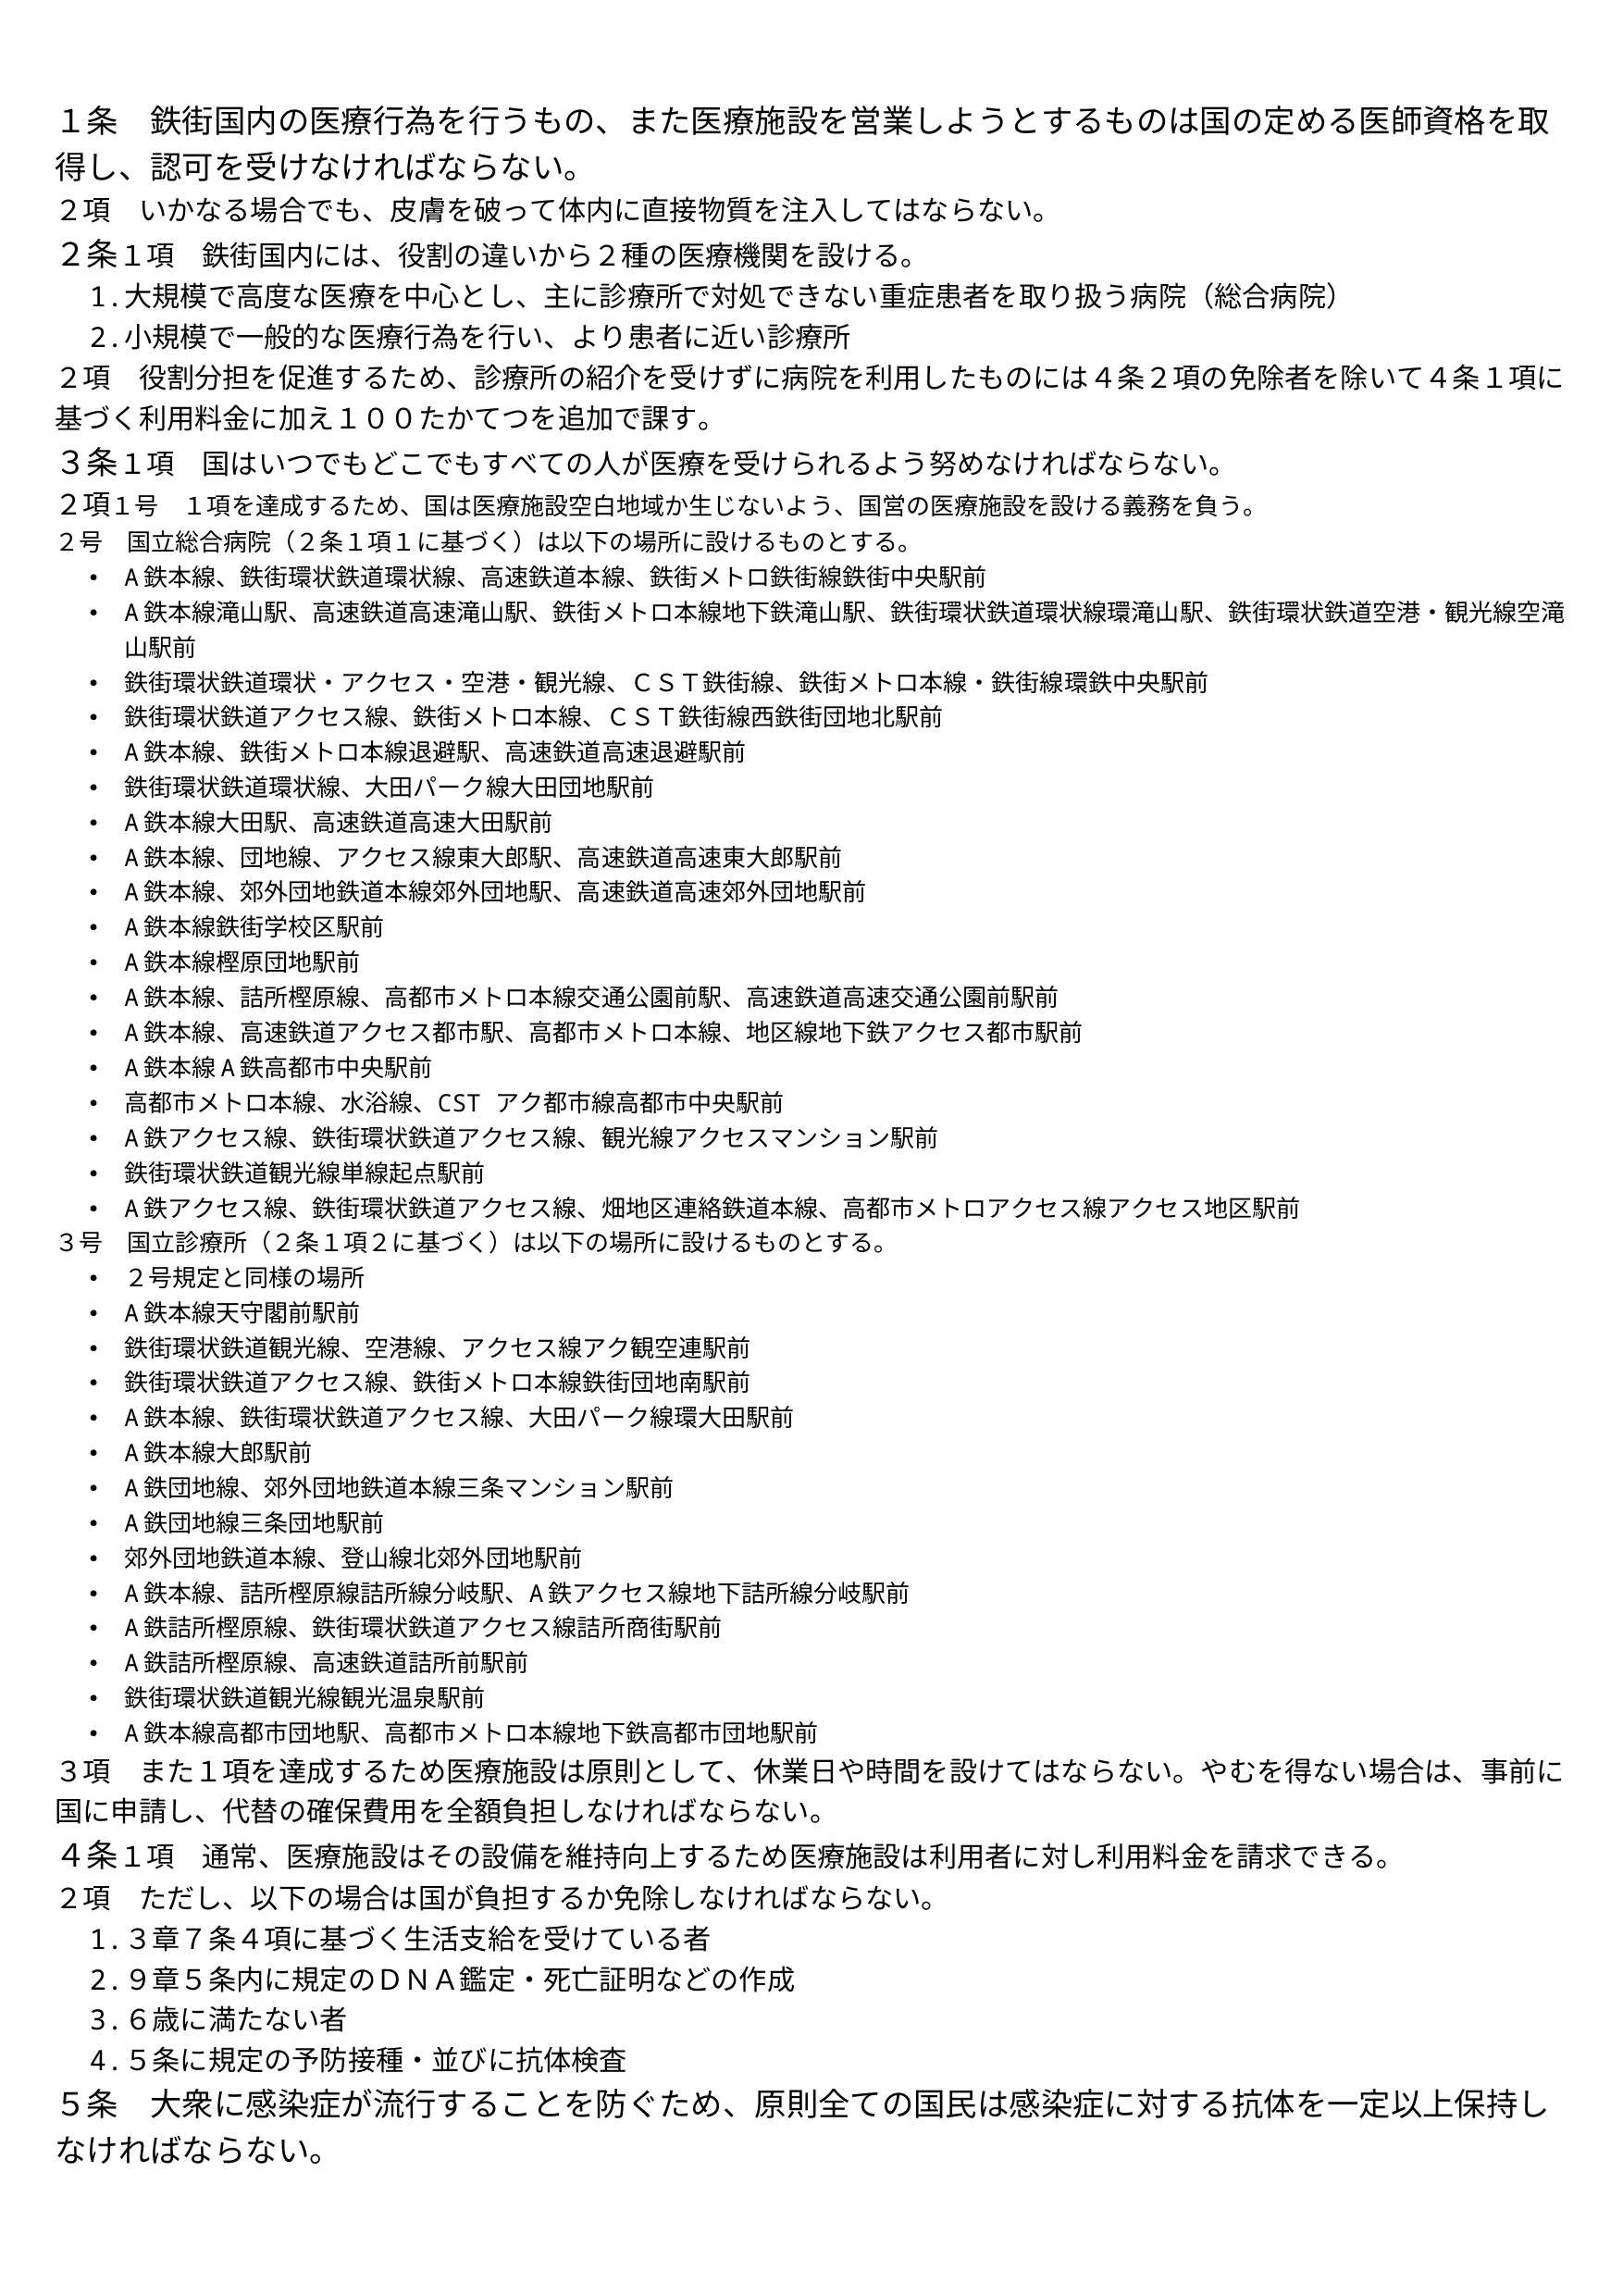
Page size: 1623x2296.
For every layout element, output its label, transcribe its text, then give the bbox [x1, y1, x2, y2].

text ２項 いかなる場合でも、皮膚を破って体内に直接物質を注入してはならない。 [55, 188, 1568, 229]
list A鉄本線、団地線、アクセス線東大郎駅、高速鉄道高速東大郎駅前 [90, 838, 1568, 874]
text ２条１項 鉄街国内には、役割の違いから２種の医療機関を設ける。 [55, 229, 1568, 275]
text ２項 ただし、以下の場合は国が負担するか免除しなければならない。 [55, 1876, 1568, 1917]
list A鉄本線天守閣前駅前 [90, 1294, 1568, 1329]
list ５条に規定の予防接種・並びに抗体検査 [90, 2039, 1568, 2079]
list A鉄本線高都市団地駅、高都市メトロ本線地下鉄高都市団地駅前 [90, 1714, 1568, 1749]
list A鉄本線、鉄街環状鉄道環状線、高速鉄道本線、鉄街メトロ鉄街線鉄街中央駅前 [90, 558, 1568, 593]
list A鉄本線、高速鉄道アクセス都市駅、高都市メトロ本線、地区線地下鉄アクセス都市駅前 [90, 1013, 1568, 1049]
list A鉄本線滝山駅、高速鉄道高速滝山駅、鉄街メトロ本線地下鉄滝山駅、鉄街環状鉄道環状線環滝山駅、鉄街環状鉄道空港・観光線空滝山駅前 [90, 593, 1568, 664]
list 鉄街環状鉄道観光線観光温泉駅前 [90, 1679, 1568, 1714]
list ６歳に満たない者 [90, 1998, 1568, 2039]
list A鉄本線、鉄街環状鉄道アクセス線、大田パーク線環大田駅前 [90, 1398, 1568, 1433]
list 鉄街環状鉄道環状・アクセス・空港・観光線、ＣＳＴ鉄街線、鉄街メトロ本線・鉄街線環鉄中央駅前 [90, 664, 1568, 698]
text ２項 役割分担を促進するため、診療所の紹介を受けずに病院を利用したものには４条２項の免除者を除いて４条１項に基づく利用料金に加え１００たかてつを追加で課す。 [55, 355, 1568, 437]
list A鉄詰所樫原線、高速鉄道詰所前駅前 [90, 1644, 1568, 1679]
text ３号 国立診療所（２条１項２に基づく）は以下の場所に設けるものとする。 [55, 1224, 1568, 1259]
list A鉄本線樫原団地駅前 [90, 943, 1568, 978]
text ３条１項 国はいつでもどこでもすべての人が医療を受けられるよう努めなければならない。 [55, 437, 1568, 483]
list ３章７条４項に基づく生活支給を受けている者 [90, 1917, 1568, 1957]
list ２号規定と同様の場所 [90, 1259, 1568, 1294]
list A鉄本線大郎駅前 [90, 1433, 1568, 1469]
list A鉄本線、詰所樫原線、高都市メトロ本線交通公園前駅、高速鉄道高速交通公園前駅前 [90, 978, 1568, 1013]
list 大規模で高度な医療を中心とし、主に診療所で対処できない重症患者を取り扱う病院（総合病院） [90, 275, 1568, 316]
list 高都市メトロ本線、水浴線、CST アク都市線高都市中央駅前 [90, 1084, 1568, 1119]
list A鉄本線、鉄街メトロ本線退避駅、高速鉄道高速退避駅前 [90, 733, 1568, 768]
text １条 鉄街国内の医療行為を行うもの、また医療施設を営業しようとするものは国の定める医師資格を取得し、認可を受けなければならない。 [55, 96, 1568, 188]
text ４条１項 通常、医療施設はその設備を維持向上するため医療施設は利用者に対し利用料金を請求できる。 [55, 1831, 1568, 1876]
list A鉄アクセス線、鉄街環状鉄道アクセス線、畑地区連絡鉄道本線、高都市メトロアクセス線アクセス地区駅前 [90, 1189, 1568, 1224]
text ５条 大衆に感染症が流行することを防ぐため、原則全ての国民は感染症に対する抗体を一定以上保持しなければならない。 [55, 2079, 1568, 2171]
list A鉄団地線三条団地駅前 [90, 1504, 1568, 1539]
list A鉄本線鉄街学校区駅前 [90, 909, 1568, 943]
list 小規模で一般的な医療行為を行い、より患者に近い診療所 [90, 316, 1568, 355]
list A鉄アクセス線、鉄街環状鉄道アクセス線、観光線アクセスマンション駅前 [90, 1119, 1568, 1154]
list A鉄本線大田駅、高速鉄道高速大田駅前 [90, 803, 1568, 838]
list 郊外団地鉄道本線、登山線北郊外団地駅前 [90, 1539, 1568, 1574]
text ２号 国立総合病院（２条１項１に基づく）は以下の場所に設けるものとする。 [55, 524, 1568, 558]
list A鉄本線、詰所樫原線詰所線分岐駅、A鉄アクセス線地下詰所線分岐駅前 [90, 1574, 1568, 1609]
list 鉄街環状鉄道環状線、大田パーク線大田団地駅前 [90, 768, 1568, 803]
text ３項 また１項を達成するため医療施設は原則として、休業日や時間を設けてはならない。やむを得ない場合は、事前に国に申請し、代替の確保費用を全額負担しなければならない。 [55, 1749, 1568, 1831]
list A鉄詰所樫原線、鉄街環状鉄道アクセス線詰所商街駅前 [90, 1609, 1568, 1644]
list A鉄団地線、郊外団地鉄道本線三条マンション駅前 [90, 1469, 1568, 1504]
list A鉄本線A鉄高都市中央駅前 [90, 1049, 1568, 1084]
list ９章５条内に規定のＤＮＡ鑑定・死亡証明などの作成 [90, 1957, 1568, 1998]
list 鉄街環状鉄道観光線単線起点駅前 [90, 1154, 1568, 1189]
list 鉄街環状鉄道観光線、空港線、アクセス線アク観空連駅前 [90, 1329, 1568, 1364]
text ２項１号 １項を達成するため、国は医療施設空白地域か生じないよう、国営の医療施設を設ける義務を負う。 [55, 483, 1568, 524]
list A鉄本線、郊外団地鉄道本線郊外団地駅、高速鉄道高速郊外団地駅前 [90, 874, 1568, 909]
list 鉄街環状鉄道アクセス線、鉄街メトロ本線、ＣＳＴ鉄街線西鉄街団地北駅前 [90, 698, 1568, 733]
list 鉄街環状鉄道アクセス線、鉄街メトロ本線鉄街団地南駅前 [90, 1364, 1568, 1398]
